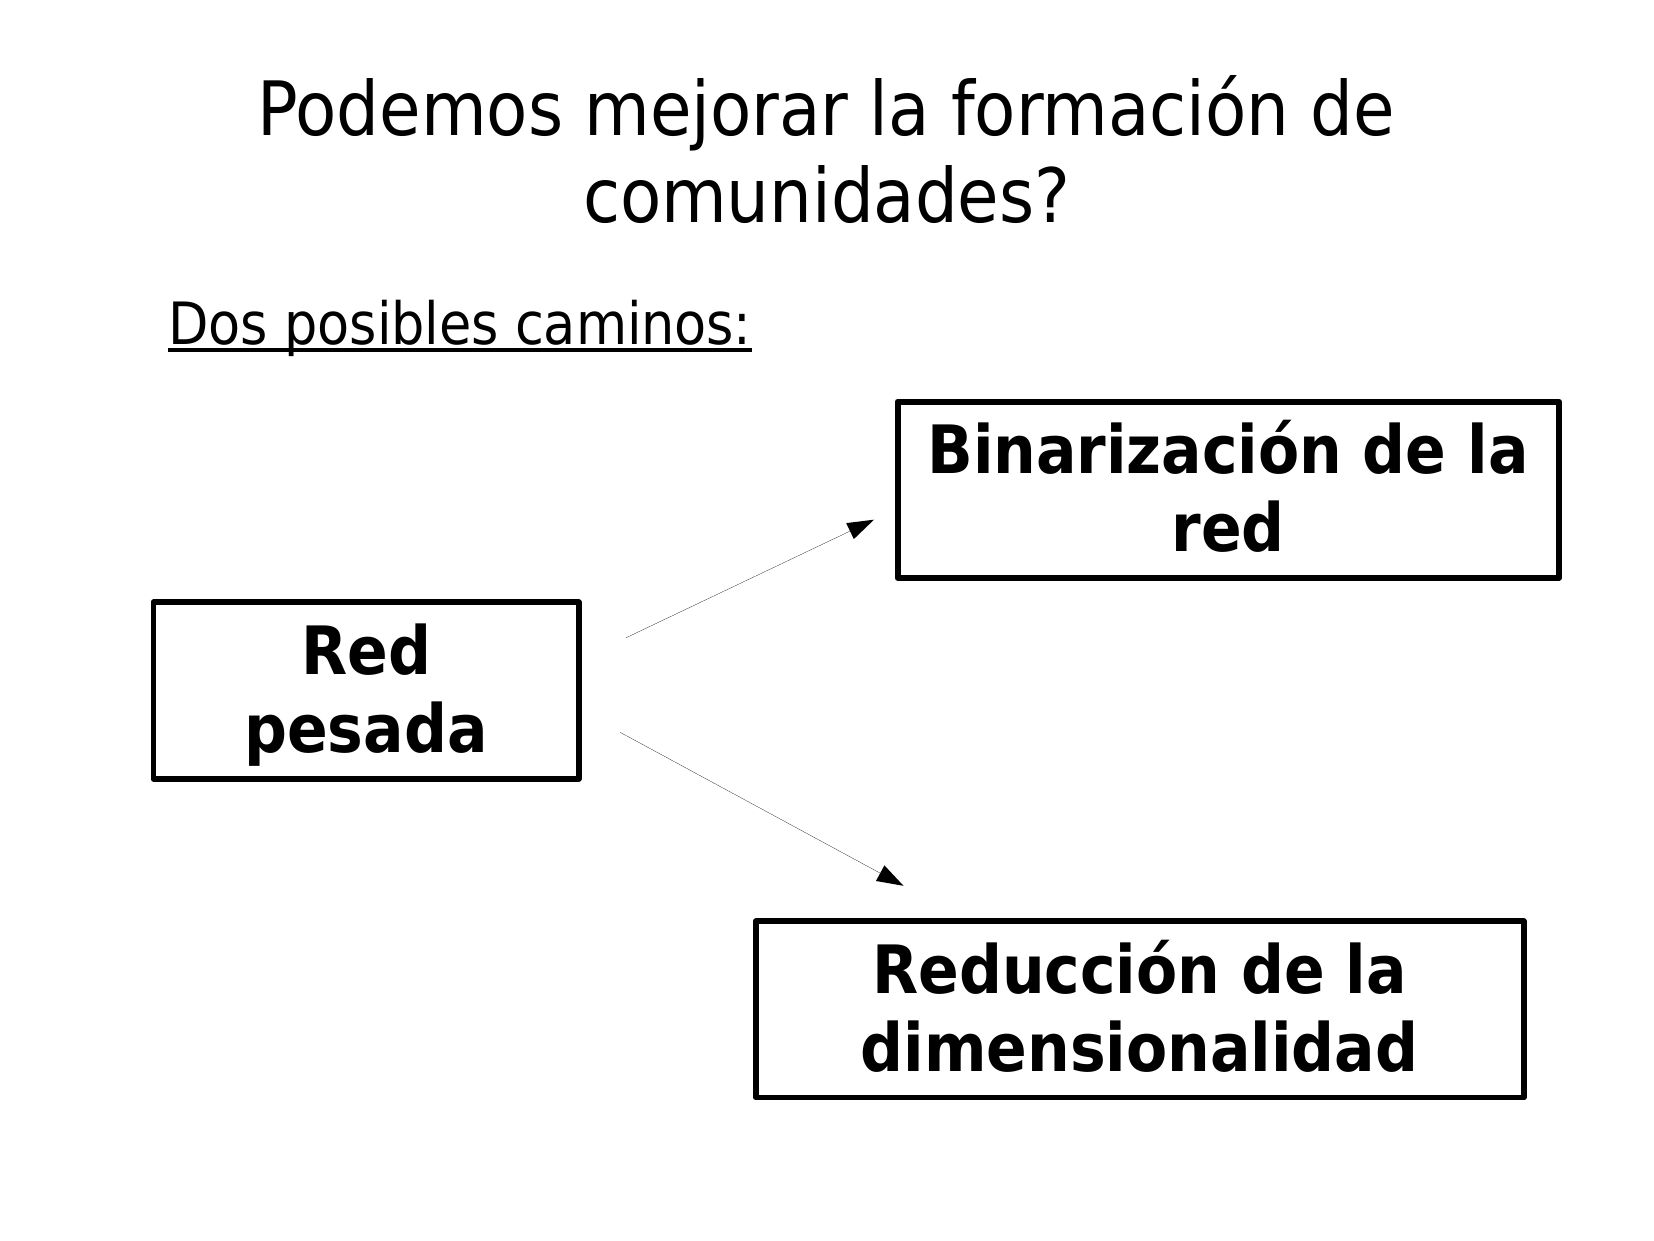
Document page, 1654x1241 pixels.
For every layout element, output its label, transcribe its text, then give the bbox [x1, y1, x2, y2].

title Podemos mejorar la formación de comunidades? [82, 49, 1571, 257]
text_box Dos posibles caminos: [153, 283, 1359, 367]
text_box Binarización de la red [897, 401, 1560, 578]
text_box Red pesada [153, 602, 579, 779]
text_box Reducción de la dimensionalidad [755, 921, 1524, 1098]
